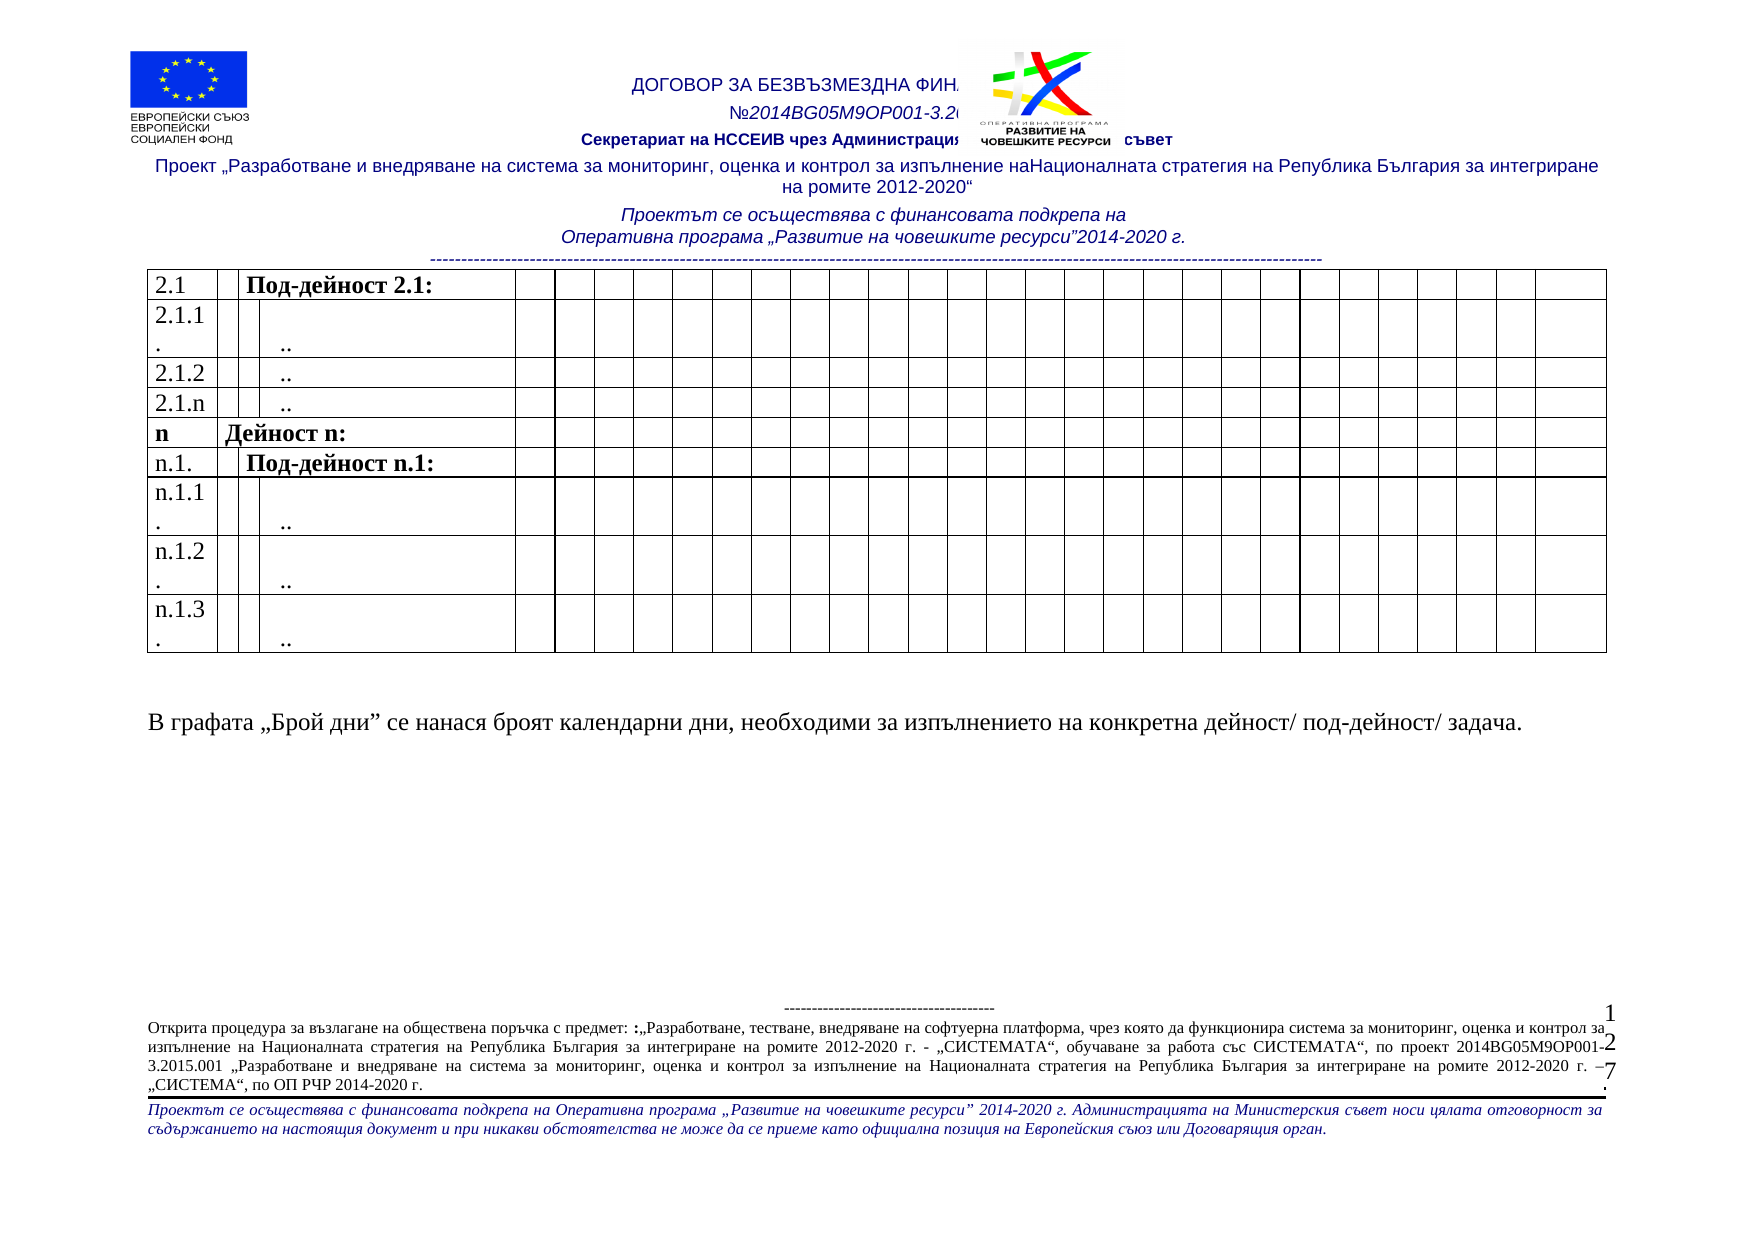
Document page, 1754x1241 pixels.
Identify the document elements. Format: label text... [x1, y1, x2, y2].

table_cell [869, 448, 908, 476]
table_cell [830, 300, 868, 357]
table_cell [218, 448, 238, 476]
table_cell [218, 478, 238, 535]
table_cell [987, 595, 1025, 652]
table_cell [752, 595, 790, 652]
table_cell [1457, 418, 1496, 447]
table_cell [1222, 478, 1260, 535]
table_cell [1065, 536, 1103, 593]
table_cell [556, 418, 594, 447]
table_cell [516, 536, 554, 593]
table_cell [830, 388, 868, 417]
table_cell [1536, 448, 1606, 476]
table_cell [948, 595, 986, 652]
table_cell [595, 536, 633, 593]
table_cell [1065, 595, 1103, 652]
table_cell .. [260, 536, 515, 593]
table_cell [1065, 388, 1103, 417]
table_cell [1026, 536, 1064, 593]
table_cell [1457, 300, 1496, 357]
table_cell [634, 536, 672, 593]
table_cell [869, 478, 908, 535]
table_cell [1183, 300, 1221, 357]
table_cell [1222, 388, 1260, 417]
table_cell [909, 478, 947, 535]
table_cell .. [260, 388, 515, 417]
table_cell [1497, 358, 1535, 387]
table_cell [1261, 595, 1299, 652]
table_cell [1222, 300, 1260, 357]
table_cell [752, 270, 790, 299]
text В графата „Брой дни” се нанася броят календарни дни, необходими за изпълнението на конкретна дейност/ под-дейност/ задача. [148, 707, 1606, 736]
table_cell [1222, 358, 1260, 387]
table_cell [1065, 418, 1103, 447]
table_cell [1340, 300, 1378, 357]
table_cell [1457, 388, 1496, 417]
table_cell [1065, 300, 1103, 357]
table_cell [634, 418, 672, 447]
table_cell [987, 478, 1025, 535]
table_cell [673, 300, 712, 357]
table_cell [791, 448, 829, 476]
table_cell Дейност n: [218, 418, 515, 447]
table_cell [1104, 300, 1143, 357]
table_cell n.1.1. [148, 478, 217, 535]
table_cell [1536, 478, 1606, 535]
table_cell [1144, 448, 1182, 476]
table_cell [1222, 595, 1260, 652]
table_cell [752, 448, 790, 476]
table_cell [1026, 300, 1064, 357]
table_cell [218, 358, 238, 387]
table_cell [752, 358, 790, 387]
table_cell [830, 418, 868, 447]
table_cell .. [260, 478, 515, 535]
table_cell [830, 595, 868, 652]
table_cell [987, 388, 1025, 417]
table_cell [869, 536, 908, 593]
table_cell 2.1.n [148, 388, 217, 417]
table_cell [1418, 478, 1456, 535]
table_cell [1065, 478, 1103, 535]
table_cell [1457, 448, 1496, 476]
table_cell [556, 358, 594, 387]
table_cell [1261, 536, 1299, 593]
table_cell [1104, 388, 1143, 417]
table_cell [1104, 595, 1143, 652]
table_cell [869, 418, 908, 447]
table_cell [1026, 448, 1064, 476]
table_cell [1418, 270, 1456, 299]
table_cell [713, 358, 751, 387]
table_cell [673, 388, 712, 417]
table_cell n.1. [148, 448, 217, 476]
table_cell [1379, 478, 1417, 535]
table_cell [1144, 418, 1182, 447]
table_cell [909, 388, 947, 417]
table_cell [1144, 270, 1182, 299]
table_cell [1065, 270, 1103, 299]
table_cell [595, 270, 633, 299]
table_cell [239, 300, 259, 357]
table_cell [1261, 300, 1299, 357]
table_cell [948, 418, 986, 447]
table_cell n.1.3. [148, 595, 217, 652]
table_cell [1497, 300, 1535, 357]
table_cell [595, 418, 633, 447]
table_cell [830, 448, 868, 476]
table_cell [1104, 478, 1143, 535]
table_cell [1261, 418, 1299, 447]
table_cell [1065, 448, 1103, 476]
table_cell [713, 478, 751, 535]
table_cell [1418, 358, 1456, 387]
table_cell [1340, 536, 1378, 593]
table_cell [218, 388, 238, 417]
table_cell [791, 388, 829, 417]
table_cell [516, 418, 554, 447]
table_cell [1418, 388, 1456, 417]
table_cell [239, 388, 259, 417]
table_cell [713, 270, 751, 299]
table_cell [987, 300, 1025, 357]
table_cell [239, 595, 259, 652]
table_cell [1026, 595, 1064, 652]
table_cell [909, 595, 947, 652]
table_cell [634, 595, 672, 652]
table_cell [713, 300, 751, 357]
table_cell [909, 448, 947, 476]
table_cell [239, 478, 259, 535]
table_cell [1379, 595, 1417, 652]
table_cell [1026, 388, 1064, 417]
table_cell [634, 270, 672, 299]
table_cell n [148, 418, 217, 447]
table_cell [791, 270, 829, 299]
table_cell [673, 478, 712, 535]
table_cell [1104, 270, 1143, 299]
table_cell [1026, 358, 1064, 387]
table_cell [1379, 418, 1417, 447]
table_cell [1301, 418, 1339, 447]
table_cell [516, 300, 554, 357]
table_cell 2.1.1. [148, 300, 217, 357]
table_cell [909, 536, 947, 593]
table_cell [1457, 270, 1496, 299]
table_cell [1457, 478, 1496, 535]
table_cell [634, 388, 672, 417]
table_cell [987, 358, 1025, 387]
table_cell [673, 418, 712, 447]
table_cell [1261, 478, 1299, 535]
table_cell [791, 300, 829, 357]
table_cell [1222, 448, 1260, 476]
table_cell [218, 270, 238, 299]
table_cell [909, 300, 947, 357]
table_cell [1418, 418, 1456, 447]
table_cell [218, 300, 238, 357]
table_cell [1418, 536, 1456, 593]
table_cell [791, 536, 829, 593]
table_cell [516, 448, 554, 476]
table_cell [987, 448, 1025, 476]
table_cell [713, 418, 751, 447]
table_cell [1379, 300, 1417, 357]
table_cell [1379, 358, 1417, 387]
table_cell [1301, 478, 1339, 535]
table_cell [1536, 270, 1606, 299]
table_cell [1261, 270, 1299, 299]
table_cell [595, 300, 633, 357]
table_cell [869, 270, 908, 299]
table_cell [1301, 595, 1339, 652]
table_cell [1536, 536, 1606, 593]
table_cell [1340, 595, 1378, 652]
table_cell [1340, 270, 1378, 299]
table_cell [1497, 595, 1535, 652]
table_cell [909, 358, 947, 387]
table_cell [987, 270, 1025, 299]
table_cell [948, 536, 986, 593]
table_cell [948, 270, 986, 299]
table_cell [1340, 358, 1378, 387]
table_cell [1457, 358, 1496, 387]
table_cell [595, 388, 633, 417]
table_cell [948, 388, 986, 417]
table_cell [752, 300, 790, 357]
table_cell .. [260, 595, 515, 652]
table_cell [1301, 536, 1339, 593]
table_cell [1457, 595, 1496, 652]
table_cell [869, 595, 908, 652]
table_cell [1183, 418, 1221, 447]
table_cell [830, 536, 868, 593]
table_cell [1144, 358, 1182, 387]
table_cell [869, 300, 908, 357]
table_cell [595, 595, 633, 652]
table_cell [791, 478, 829, 535]
table_cell [1144, 300, 1182, 357]
table_cell [1104, 536, 1143, 593]
table_cell [1144, 388, 1182, 417]
table_cell [1497, 418, 1535, 447]
table_cell [791, 418, 829, 447]
table_cell [556, 448, 594, 476]
table_cell [1536, 595, 1606, 652]
table_cell [634, 448, 672, 476]
table_cell .. [260, 358, 515, 387]
table_cell [1536, 418, 1606, 447]
table_cell [1144, 536, 1182, 593]
table_cell [1536, 358, 1606, 387]
table_cell [673, 448, 712, 476]
table_cell [909, 270, 947, 299]
table_cell [1104, 448, 1143, 476]
table_cell [1183, 536, 1221, 593]
table_cell [752, 418, 790, 447]
table_cell [1457, 536, 1496, 593]
table_cell [713, 448, 751, 476]
table_cell [1183, 595, 1221, 652]
table_cell [556, 536, 594, 593]
table_cell [869, 358, 908, 387]
table_cell [673, 270, 712, 299]
table_cell [1183, 358, 1221, 387]
table_cell [1222, 418, 1260, 447]
table_cell [516, 358, 554, 387]
table_cell [1222, 270, 1260, 299]
table_cell [556, 300, 594, 357]
table_cell [673, 536, 712, 593]
table_cell [869, 388, 908, 417]
table_cell [1301, 270, 1339, 299]
table_cell [218, 595, 238, 652]
table_cell [1104, 418, 1143, 447]
table_cell [752, 536, 790, 593]
table_cell [1340, 388, 1378, 417]
table_cell [948, 358, 986, 387]
table_cell [752, 478, 790, 535]
table_cell [1026, 270, 1064, 299]
table_cell [556, 388, 594, 417]
table_cell [987, 536, 1025, 593]
table_cell [556, 478, 594, 535]
table_cell [1144, 478, 1182, 535]
table_cell [752, 388, 790, 417]
table_cell [239, 358, 259, 387]
table_cell 2.1 [148, 270, 217, 299]
table_cell [1301, 448, 1339, 476]
table_cell [948, 478, 986, 535]
table_cell [1183, 448, 1221, 476]
table_cell [634, 358, 672, 387]
table_cell [1183, 270, 1221, 299]
table_cell [1497, 448, 1535, 476]
table_cell [1340, 478, 1378, 535]
table_cell [634, 300, 672, 357]
table_cell [713, 595, 751, 652]
table_cell [516, 478, 554, 535]
table_cell [1026, 418, 1064, 447]
table_cell [1418, 300, 1456, 357]
table_cell [516, 388, 554, 417]
table_cell [1418, 448, 1456, 476]
table_cell [595, 478, 633, 535]
table_cell [1497, 388, 1535, 417]
table_cell Под-дейност n.1: [239, 448, 515, 476]
table_cell [1183, 388, 1221, 417]
table_cell [830, 478, 868, 535]
table_cell [595, 448, 633, 476]
table_cell [516, 270, 554, 299]
table_cell [1261, 388, 1299, 417]
table_cell [1379, 388, 1417, 417]
table_cell 2.1.2 [148, 358, 217, 387]
table_cell [1144, 595, 1182, 652]
table_cell [713, 536, 751, 593]
table_cell n.1.2. [148, 536, 217, 593]
table_cell [1065, 358, 1103, 387]
table_cell [1340, 418, 1378, 447]
table_cell Под-дейност 2.1: [239, 270, 515, 299]
table_cell [1301, 300, 1339, 357]
table_cell [1183, 478, 1221, 535]
table_cell [673, 358, 712, 387]
table_cell [1026, 478, 1064, 535]
table_cell .. [260, 300, 515, 357]
table_cell [1497, 478, 1535, 535]
table_cell [595, 358, 633, 387]
table_cell [1222, 536, 1260, 593]
table_cell [1418, 595, 1456, 652]
table_cell [1104, 358, 1143, 387]
table_cell [1301, 358, 1339, 387]
table_cell [239, 536, 259, 593]
table_cell [948, 448, 986, 476]
table_cell [1536, 388, 1606, 417]
table_cell [713, 388, 751, 417]
table_cell [1379, 536, 1417, 593]
table_cell [948, 300, 986, 357]
table_cell [987, 418, 1025, 447]
table_cell [1497, 536, 1535, 593]
table_cell [556, 595, 594, 652]
table_cell [1536, 300, 1606, 357]
table_cell [634, 478, 672, 535]
table_cell [830, 358, 868, 387]
table_cell [830, 270, 868, 299]
table_cell [556, 270, 594, 299]
table_cell [1261, 358, 1299, 387]
table_cell [218, 536, 238, 593]
table_cell [1261, 448, 1299, 476]
table_cell [1379, 270, 1417, 299]
table_cell [516, 595, 554, 652]
table_cell [1497, 270, 1535, 299]
table_cell [791, 358, 829, 387]
table_cell [1301, 388, 1339, 417]
table_cell [909, 418, 947, 447]
table_cell [1379, 448, 1417, 476]
table_cell [673, 595, 712, 652]
table_cell [1340, 448, 1378, 476]
table_cell [791, 595, 829, 652]
